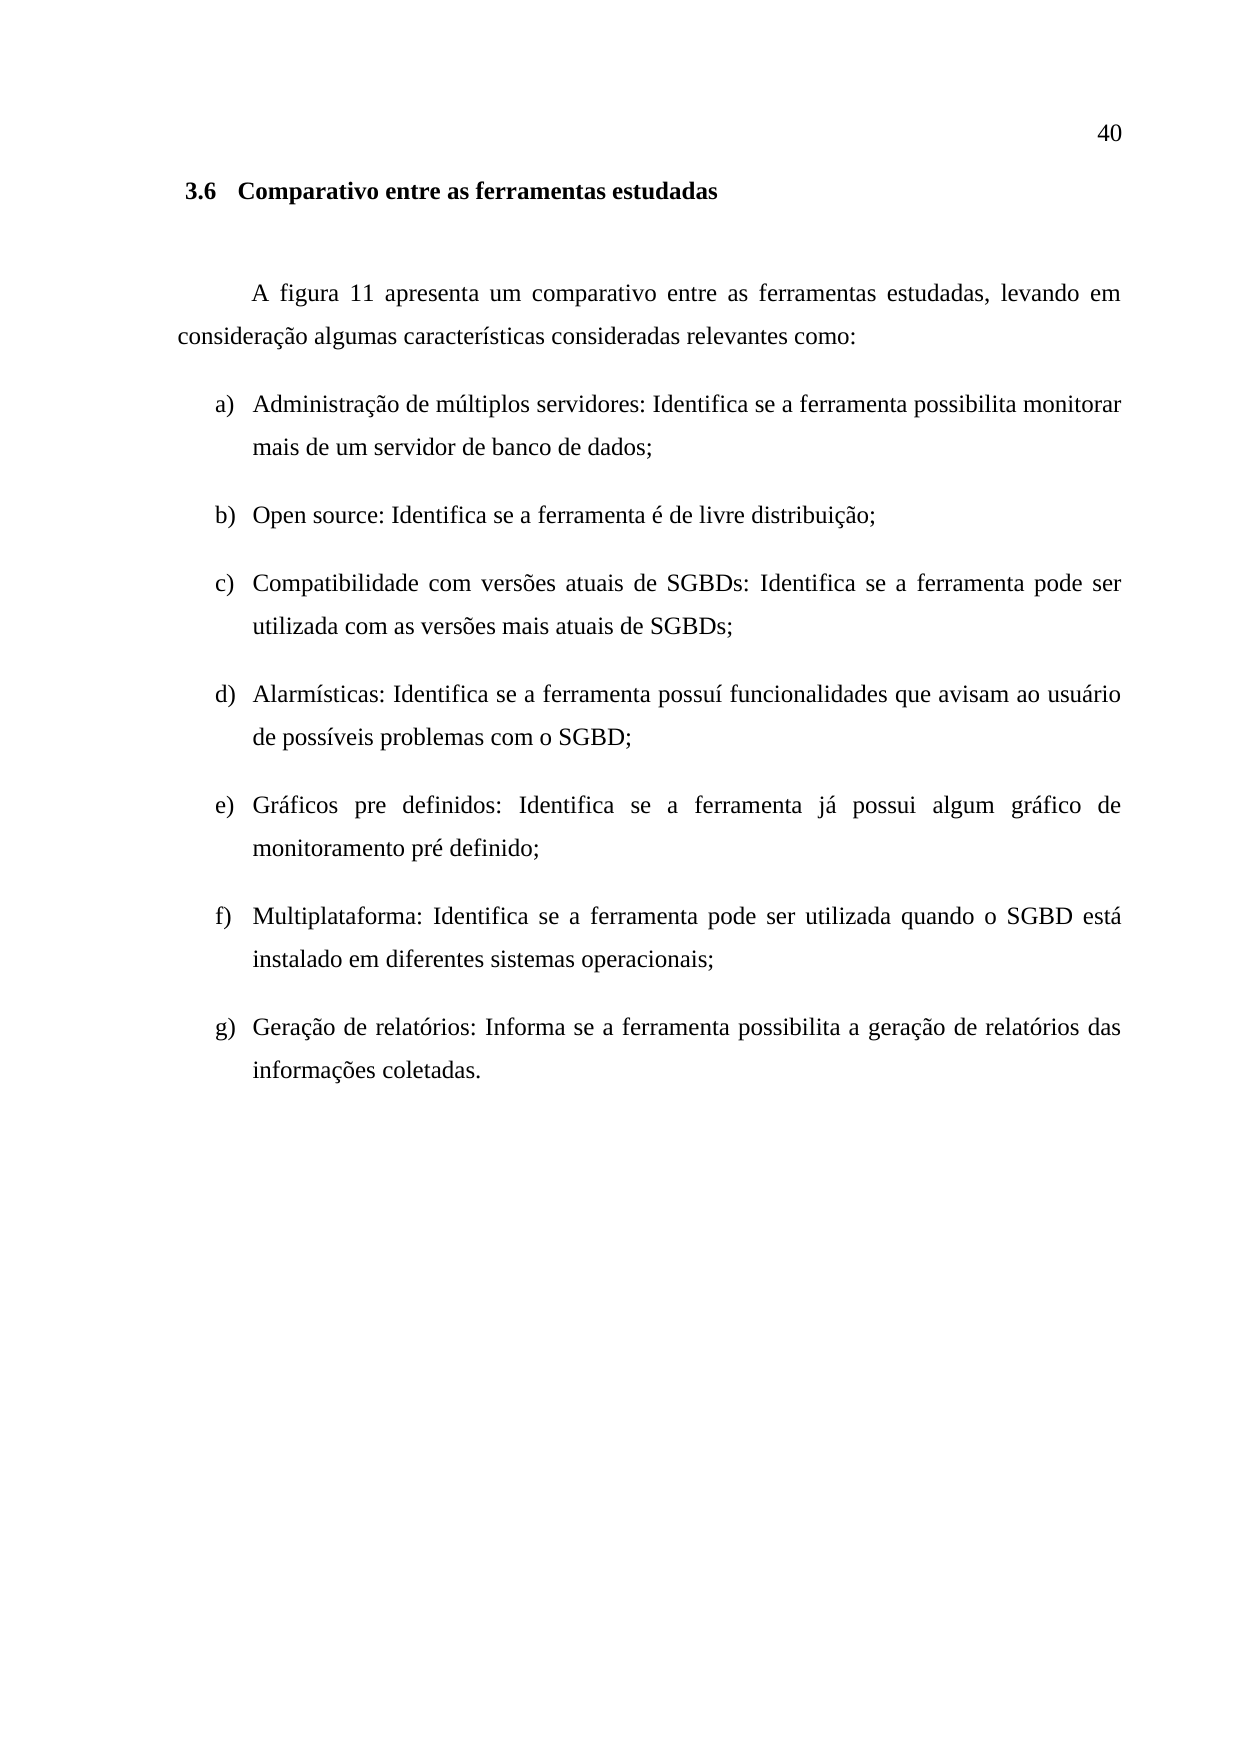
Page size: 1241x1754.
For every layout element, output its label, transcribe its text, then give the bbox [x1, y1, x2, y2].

list Comparativo entre as ferramentas estudadas [185, 176, 1122, 205]
text A figura 11 apresenta um comparativo entre as ferramentas estudadas, levando em consideração algumas características consideradas relevantes como: [177, 278, 1122, 350]
list Multiplataforma: Identifica se a ferramenta pode ser utilizada quando o SGBD está instalado em diferentes sistemas operacionais; [215, 901, 1122, 973]
list Alarmísticas: Identifica se a ferramenta possuí funcionalidades que avisam ao usuário de possíveis problemas com o SGBD; [215, 679, 1122, 751]
list Gráficos pre definidos: Identifica se a ferramenta já possui algum gráfico de monitoramento pré definido; [215, 790, 1122, 862]
list Open source: Identifica se a ferramenta é de livre distribuição; [215, 500, 1122, 529]
list Administração de múltiplos servidores: Identifica se a ferramenta possibilita monitorar mais de um servidor de banco de dados; [215, 389, 1122, 461]
list Compatibilidade com versões atuais de SGBDs: Identifica se a ferramenta pode ser utilizada com as versões mais atuais de SGBDs; [215, 568, 1122, 640]
list Geração de relatórios: Informa se a ferramenta possibilita a geração de relatórios das informações coletadas. [215, 1012, 1122, 1084]
